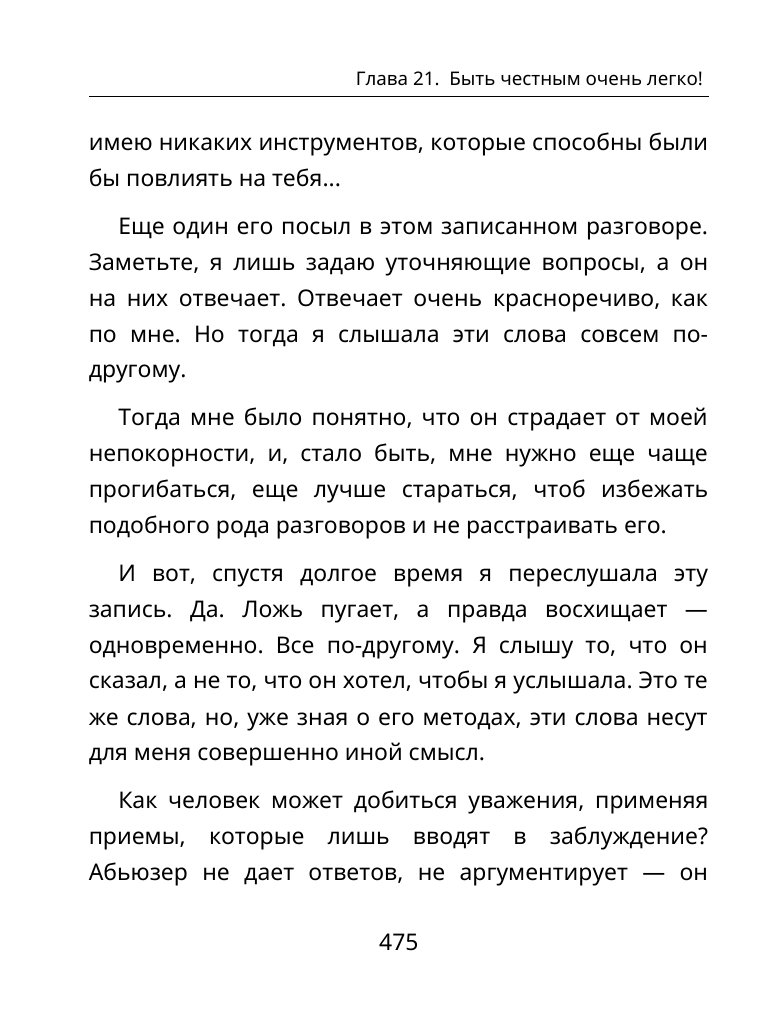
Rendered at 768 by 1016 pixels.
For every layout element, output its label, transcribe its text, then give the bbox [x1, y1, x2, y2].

text имею никаких инструментов, которые способны были бы повлиять на тебя... [88, 126, 709, 193]
text И вот, спустя долгое время я переслушала эту запись. Да. Ложь пугает, а правда восхищает — одновременно. Все по-другому. Я слышу то, что он сказал, а не то, что он хотел, чтобы я услышала. Это те же слова, но, уже зная о его методах, эти слова несут для меня совершенно иной смысл. [88, 557, 709, 768]
text Еще один его посыл в этом записанном разговоре. Заметьте, я лишь задаю уточняющие вопросы, а он на них отвечает. Отвечает очень красноречиво, как по мне. Но тогда я слышала эти слова совсем по-другому. [88, 210, 709, 385]
text Как человек может добиться уважения, применяя приемы, которые лишь вводят в заблуждение? Абьюзер не дает ответов, не аргументирует — он [88, 784, 709, 887]
text Тогда мне было понятно, что он страдает от моей непокорности, и, стало быть, мне нужно еще чаще прогибаться, еще лучше стараться, чтоб избежать подобного рода разговоров и не расстраивать его. [88, 401, 709, 540]
